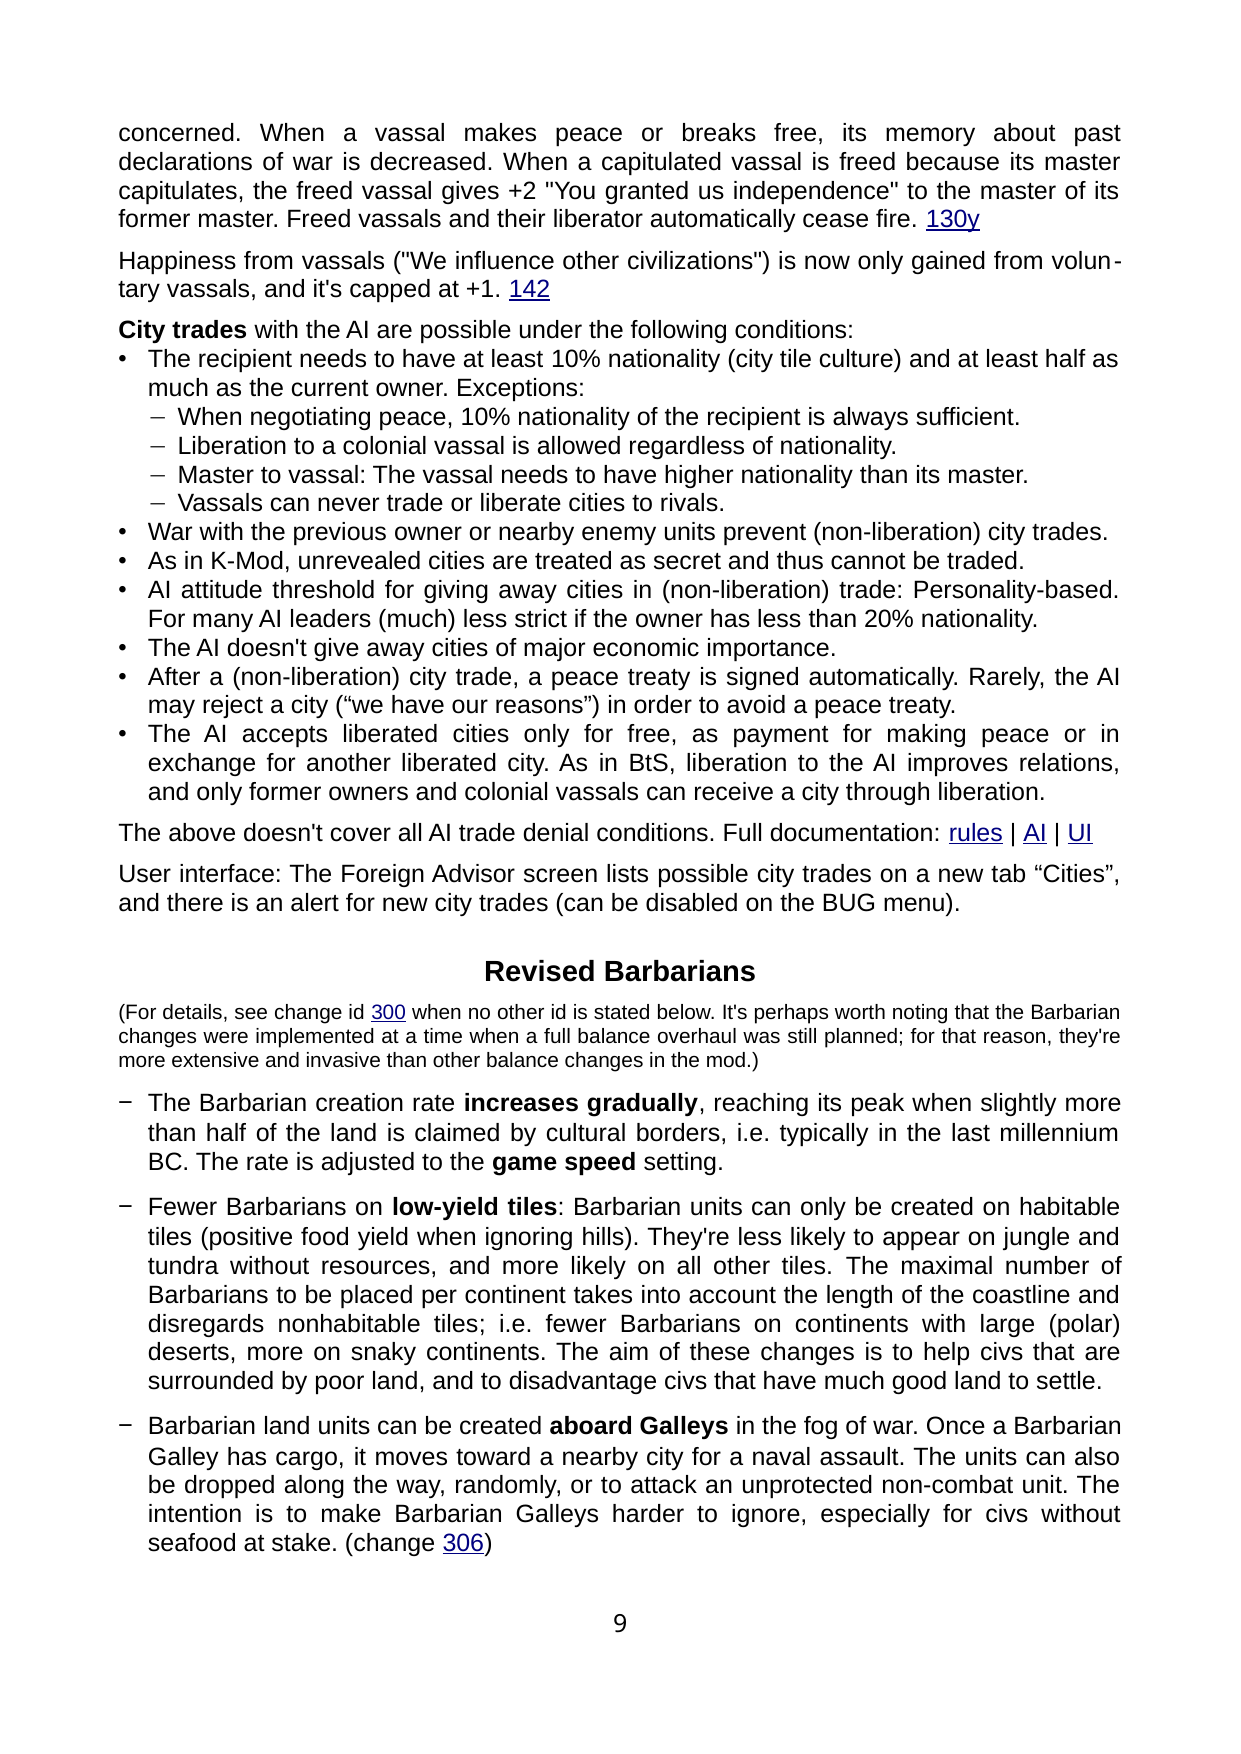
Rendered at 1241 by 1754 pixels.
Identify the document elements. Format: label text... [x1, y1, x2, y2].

list The AI accepts liberated cities only for free, as payment for making peace or in exchange for another liberated city. As in BtS, liberation to the AI improves relations, and only former owners and colonial vassals can receive a city through liberation. [118, 719, 1122, 805]
list The AI doesn't give away cities of major economic importance. [118, 633, 1122, 661]
list The Barbarian creation rate increases gradually, reaching its peak when slightly more than half of the land is claimed by cultural borders, i.e. typically in the last millennium BC. The rate is adjusted to the game speed setting. [118, 1084, 1122, 1176]
list As in K-Mod, unrevealed cities are treated as secret and thus cannot be traded. [118, 546, 1122, 575]
list When negotiating peace, 10% nationality of the recipient is always sufficient. [148, 402, 1122, 431]
list Barbarian land units can be created aboard Galleys in the fog of war. Once a Barbarian Galley has cargo, it moves toward a nearby city for a naval assault. The units can also be dropped along the way, randomly, or to attack an unprotected non-combat unit. The intention is to make Barbarian Galleys harder to ignore, especially for civs without seafood at stake. (change 306) [118, 1407, 1122, 1556]
list Vassals can never trade or liberate cities to rivals. [148, 488, 1122, 517]
list War with the previous owner or nearby enemy units prevent (non-liberation) city trades. [118, 517, 1122, 546]
text City trades with the AI are possible under the following conditions: [118, 316, 1122, 344]
text The above doesn't cover all AI trade denial conditions. Full documentation: rules | AI | UI [118, 818, 1122, 847]
list After a (non-liberation) city trade, a peace treaty is signed automatically. Rarely, the AI may reject a city (“we have our reasons”) in order to avoid a peace treaty. [118, 661, 1122, 719]
list Liberation to a colonial vassal is allowed regardless of nationality. [148, 431, 1122, 459]
list AI attitude threshold for giving away cities in (non-liberation) trade: Personality-based. For many AI leaders (much) less strict if the owner has less than 20% nationality. [118, 575, 1122, 633]
text User interface: The Foreign Advisor screen lists possible city trades on a new tab “Cities”, and there is an alert for new city trades (can be disabled on the BUG menu). [118, 859, 1122, 916]
text (For details, see change id 300 when no other id is stated below. It's perhaps worth noting that the Barbarian changes were implemented at a time when a full balance overhaul was still planned; for that reason, they're more extensive and invasive than other balance changes in the mod.) [118, 1000, 1122, 1072]
list Fewer Barbarians on low-yield tiles: Barbarian units can only be created on habitable tiles (positive food yield when ignoring hills). They're less likely to appear on jungle and tundra without resources, and more likely on all other tiles. The maximal number of Barbarians to be placed per continent takes into account the length of the coastline and disregards nonhabitable tiles; i.e. fewer Barbarians on continents with large (polar) deserts, more on snaky continents. The aim of these changes is to help civs that are surrounded by poor land, and to disadvantage civs that have much good land to settle. [118, 1188, 1122, 1395]
text concerned. When a vassal makes peace or breaks free, its memory about past declarations of war is decreased. When a capitulated vassal is freed because its master capitulates, the freed vassal gives +2 "You granted us independence" to the master of its former master. Freed vassals and their liberator automatically cease fire. 130y [118, 118, 1122, 233]
list Master to vassal: The vassal needs to have higher nationality than its master. [148, 459, 1122, 488]
text Happiness from vassals ("We influence other civilizations") is now only gained from volun­tary vassals, and it's capped at +1. 142 [118, 246, 1122, 303]
list The recipient needs to have at least 10% nationality (city tile culture) and at least half as much as the current owner. Exceptions: [118, 344, 1122, 402]
subtitle Revised Barbarians [118, 954, 1122, 987]
